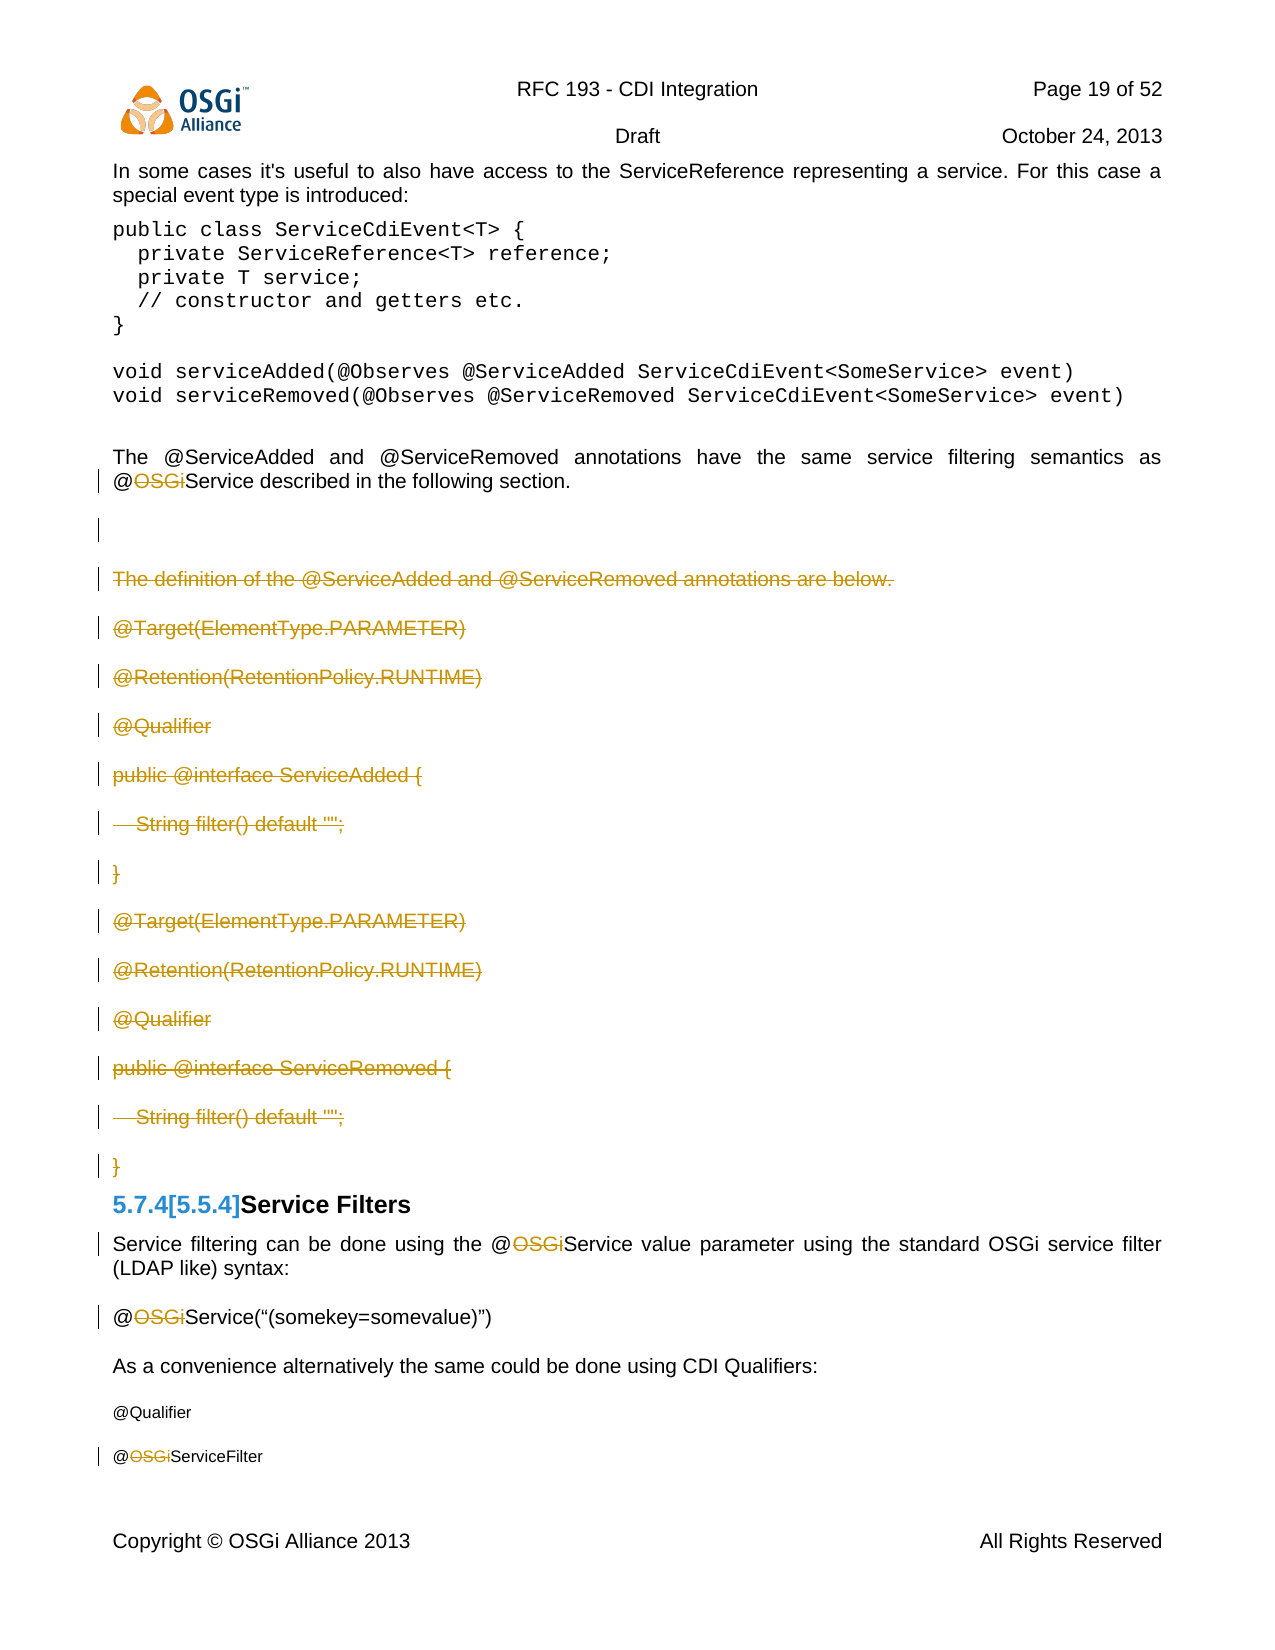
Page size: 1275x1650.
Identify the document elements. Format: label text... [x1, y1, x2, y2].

text // constructor and getters etc. [112, 290, 1162, 314]
text @Qualifier [112, 1403, 1162, 1422]
subtitle Service Filters [112, 1191, 1162, 1219]
text void serviceRemoved(@Observes @ServiceRemoved ServiceCdiEvent<SomeService> event) [112, 385, 1162, 408]
text } [112, 314, 1162, 338]
text public class ServiceCdiEvent<T> { [112, 219, 1162, 243]
text private ServiceReference<T> reference; [112, 243, 1162, 267]
text In some cases it's useful to also have access to the ServiceReference representing a service. For this case a special event type is introduced: [112, 159, 1162, 207]
text private T service; [112, 267, 1162, 290]
text Service filtering can be done using the @Service value parameter using the standard OSGi service filter (LDAP like) syntax: [112, 1232, 1162, 1280]
text @Service(“(somekey=somevalue)”) [112, 1305, 1162, 1329]
text @ServiceFilter [112, 1447, 1162, 1466]
picture [113, 78, 257, 142]
text void serviceAdded(@Observes @ServiceAdded ServiceCdiEvent<SomeService> event) [112, 361, 1162, 385]
text As a convenience alternatively the same could be done using CDI Qualifiers: [112, 1354, 1162, 1378]
text The @ServiceAdded and @ServiceRemoved annotations have the same service filtering semantics as @Service described in the following section. [112, 445, 1162, 493]
